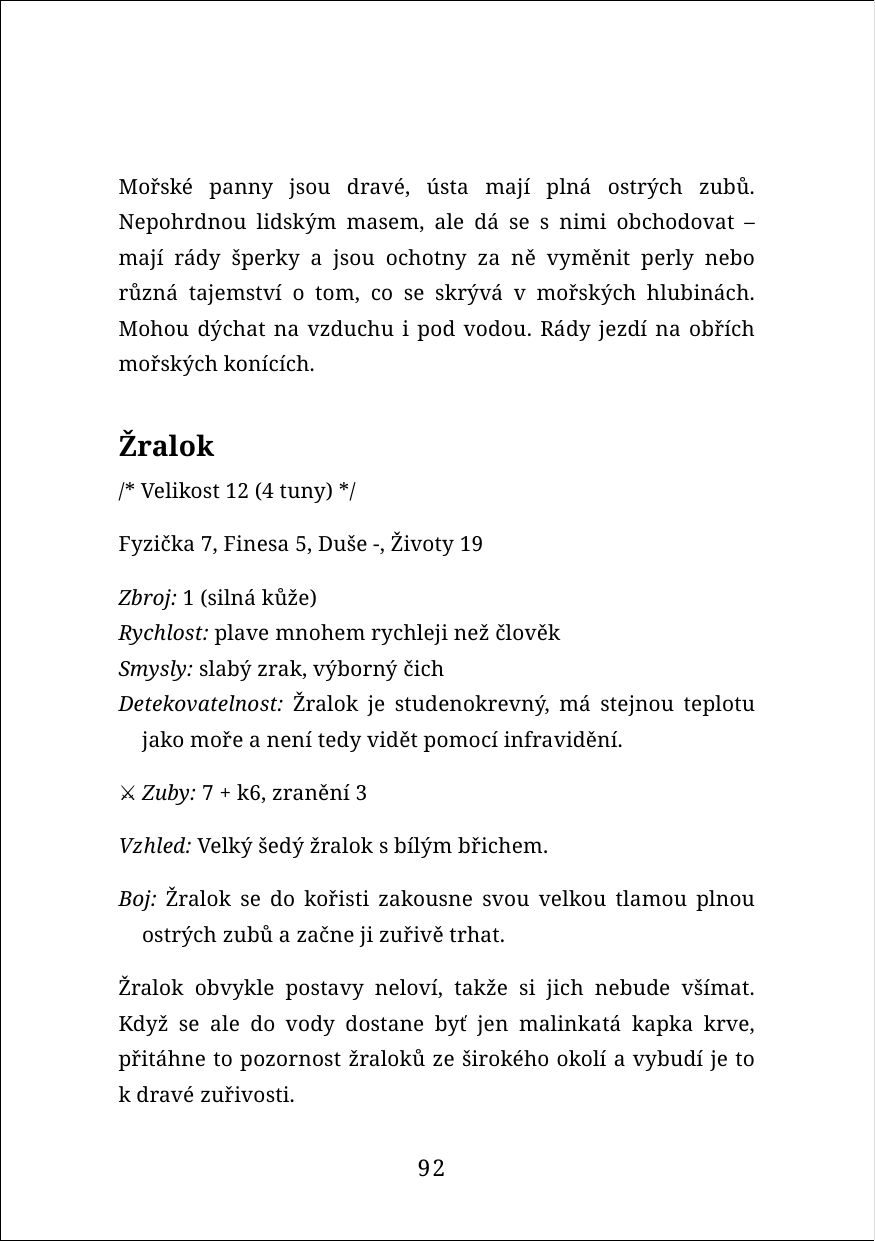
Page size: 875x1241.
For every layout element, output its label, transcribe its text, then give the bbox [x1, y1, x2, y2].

text Boj: Žralok se do kořisti zakousne svou velkou tlamou plnou ostrých zubů a začne ji zuřivě trhat. [118, 884, 756, 948]
text ⚔ Zuby: 7 + k6, zranění 3 [118, 778, 756, 807]
text /* Velikost 12 (4 tuny) */ [118, 476, 756, 505]
subtitle Žralok [118, 426, 756, 464]
text Detekovatelnost: Žralok je studenokrevný, má stejnou teplotu jako moře a není tedy vidět pomocí infravidění. [118, 689, 756, 753]
text Vzhled: Velký šedý žralok s bílým břichem. [118, 831, 756, 860]
text Mořské panny jsou dravé, ústa mají plná ostrých zubů. Nepohrdnou lidským masem, ale dá se s nimi obchodovat – mají rády šperky a jsou ochotny za ně vyměnit perly nebo různá tajemství o tom, co se skrývá v mořských hlubinách. Mohou dýchat na vzduchu i pod vodou. Rády jezdí na obřích mořských konících. [118, 172, 756, 378]
text Rychlost: plave mnohem rychleji než člověk [118, 618, 756, 647]
text Žralok obvykle postavy neloví, takže si jich nebude všímat. Když se ale do vody dostane byť jen malinkatá kapka krve, přitáhne to pozornost žraloků ze širokého okolí a vybudí je to k dravé zuřivosti. [118, 973, 756, 1108]
text Smysly: slabý zrak, výborný čich [118, 654, 756, 682]
text Fyzička 7, Finesa 5, Duše -, Životy 19 [118, 529, 756, 558]
text Zbroj: 1 (silná kůže) [118, 583, 756, 611]
